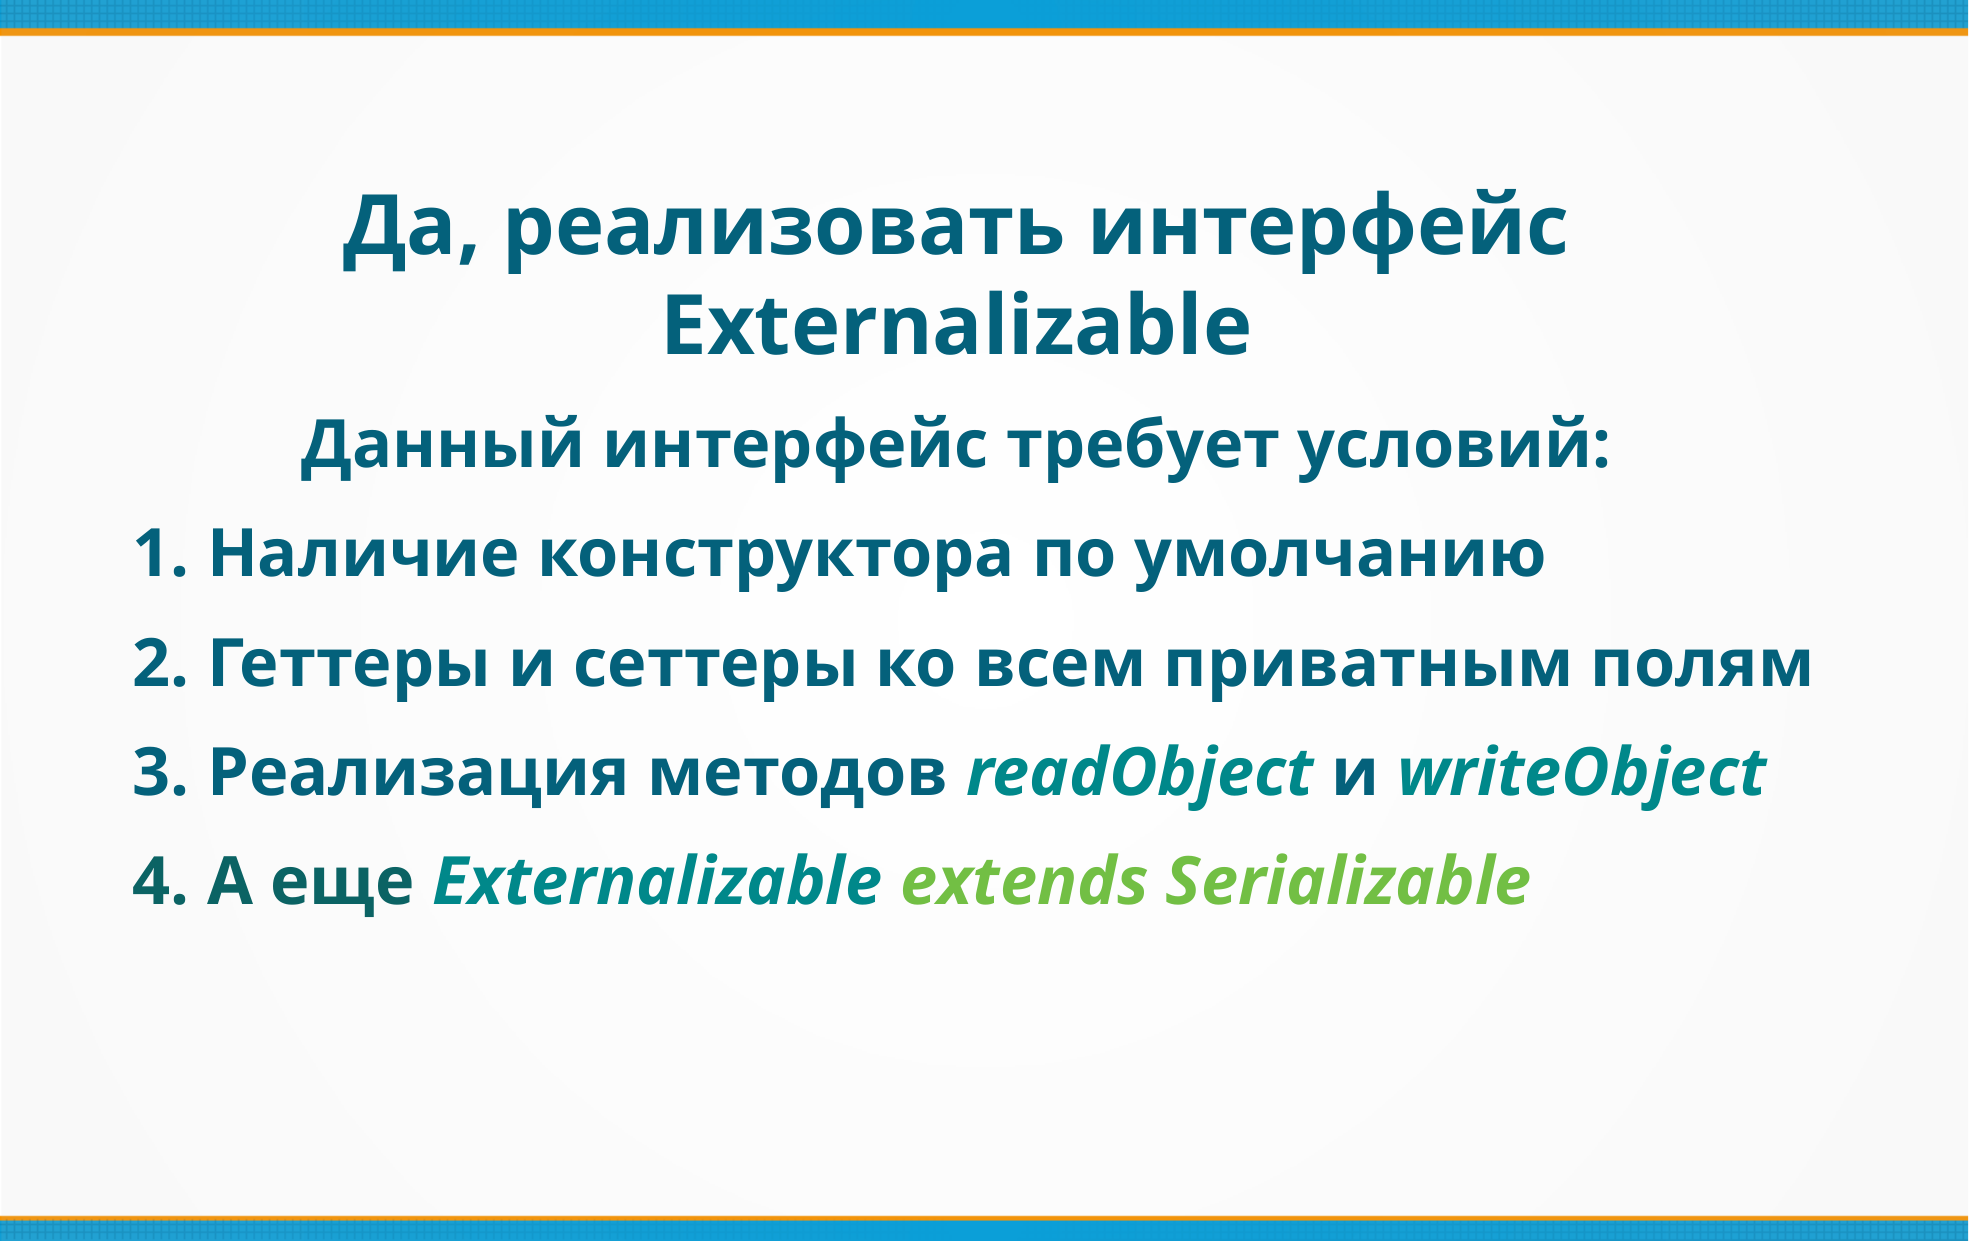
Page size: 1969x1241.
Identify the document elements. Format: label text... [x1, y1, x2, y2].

subtitle Да, реализовать интерфейс Externalizable Данный интерфейс требует условий: 1. Наличие конструктора по умолчанию 2. Геттеры и сеттеры ко всем приватным полям 3. Реализация методов readObject и writeObject 4. А еще Externalizable extends Serializable [98, 218, 1870, 1001]
